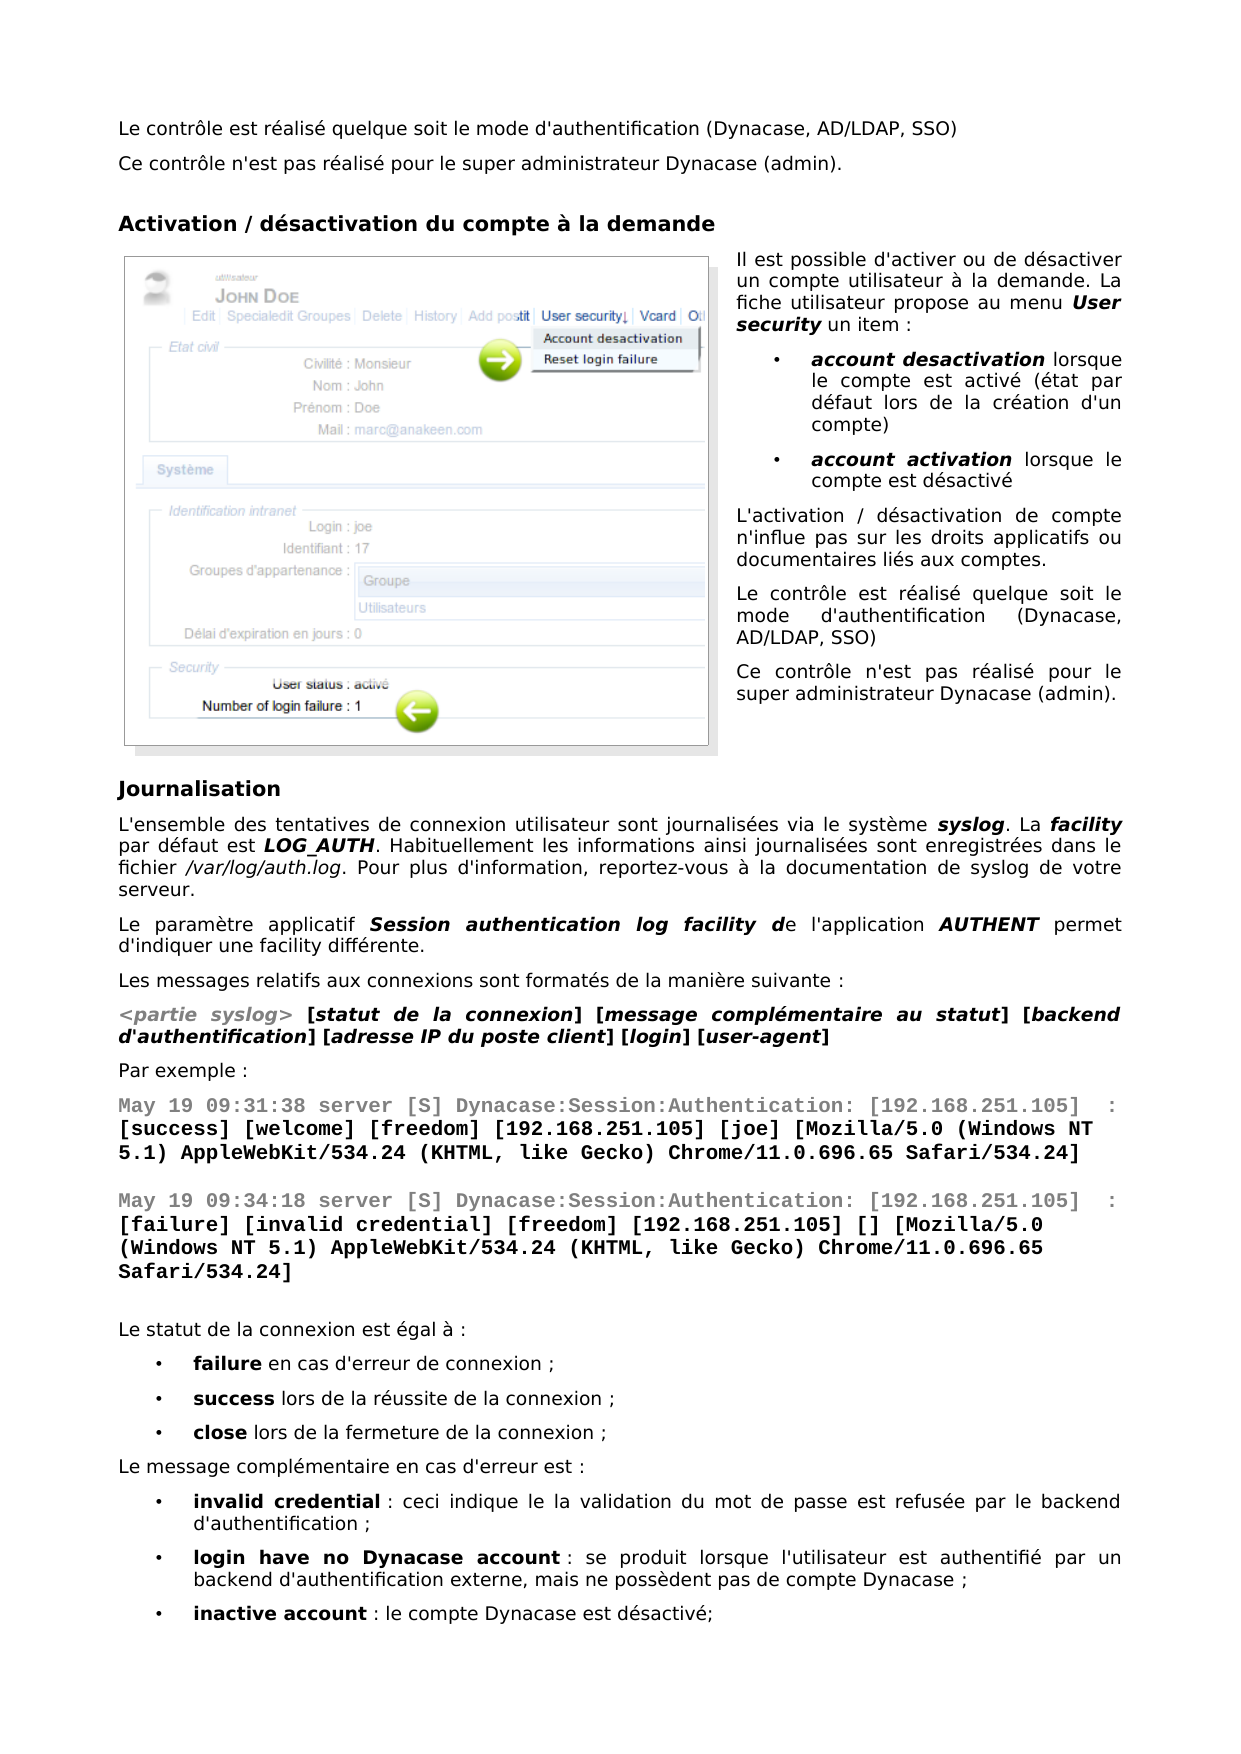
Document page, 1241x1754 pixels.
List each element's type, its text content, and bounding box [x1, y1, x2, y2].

text Ce contrôle n'est pas réalisé pour le super administrateur Dynacase (admin). [718, 661, 1122, 705]
list close lors de la fermeture de la connexion ; [156, 1422, 1122, 1444]
text Le paramètre applicatif Session authentication log facility de l'application AUTHENT permet d'indiquer une facility différente. [118, 913, 1122, 957]
text Ce contrôle n'est pas réalisé pour le super administrateur Dynacase (admin). [118, 152, 1122, 174]
picture [127, 259, 705, 742]
text L'ensemble des tentatives de connexion utilisateur sont journalisées via le système syslog. La facility par défaut est LOG_AUTH. Habituellement les informations ainsi journalisées sont enregistrées dans le fichier /var/log/auth.log. Pour plus d'information, reportez-vous à la documentation de syslog de votre serveur. [118, 813, 1122, 901]
list account activation lorsque le compte est désactivé [718, 449, 1122, 492]
list invalid credential : ceci indique le la validation du mot de passe est refusée par le backend d'authentification ; [156, 1491, 1122, 1534]
text May 19 09:31:38 server [S] Dynacase:Session:Authentication: [192.168.251.105] : [success] [welcome] [freedom] [192.168.251.105] [joe] [Mozilla/5.0 (Windows NT 5.1) AppleWebKit/534.24 (KHTML, like Gecko) Chrome/11.0.696.65 Safari/534.24] [118, 1095, 1122, 1166]
list success lors de la réussite de la connexion ; [156, 1388, 1122, 1409]
text <partie syslog> [statut de la connexion] [message complémentaire au statut] [backend d'authentification] [adresse IP du poste client] [login] [user-agent] [118, 1004, 1122, 1048]
text Le message complémentaire en cas d'erreur est : [118, 1456, 1122, 1478]
text Le contrôle est réalisé quelque soit le mode d'authentification (Dynacase, AD/LDAP, SSO) [718, 583, 1122, 649]
list failure en cas d'erreur de connexion ; [156, 1353, 1122, 1375]
text Par exemple : [118, 1060, 1122, 1082]
list login have no Dynacase account : se produit lorsque l'utilisateur est authentifié par un backend d'authentification externe, mais ne possèdent pas de compte Dynacase ; [156, 1547, 1122, 1591]
list account desactivation lorsque le compte est activé (état par défaut lors de la création d'un compte) [718, 349, 1122, 436]
subtitle Journalisation [118, 777, 1122, 801]
text Le statut de la connexion est égal à : [118, 1319, 1122, 1341]
text Il est possible d'activer ou de désactiver un compte utilisateur à la demande. La fiche utilisateur propose au menu User security un item : [118, 249, 1122, 336]
text Les messages relatifs aux connexions sont formatés de la manière suivante : [118, 970, 1122, 992]
text Le contrôle est réalisé quelque soit le mode d'authentification (Dynacase, AD/LDAP, SSO) [118, 118, 1122, 140]
list inactive account : le compte Dynacase est désactivé; [156, 1603, 1122, 1625]
text [125, 257, 708, 745]
subtitle Activation / désactivation du compte à la demande [118, 212, 1122, 236]
text L'activation / désactivation de compte n'influe pas sur les droits applicatifs ou documentaires liés aux comptes. [718, 505, 1122, 571]
text May 19 09:34:18 server [S] Dynacase:Session:Authentication: [192.168.251.105] : [failure] [invalid credential] [freedom] [192.168.251.105] [] [Mozilla/5.0 (Windows NT 5.1) AppleWebKit/534.24 (KHTML, like Gecko) Chrome/11.0.696.65 Safari/534.24] [118, 1190, 1122, 1284]
